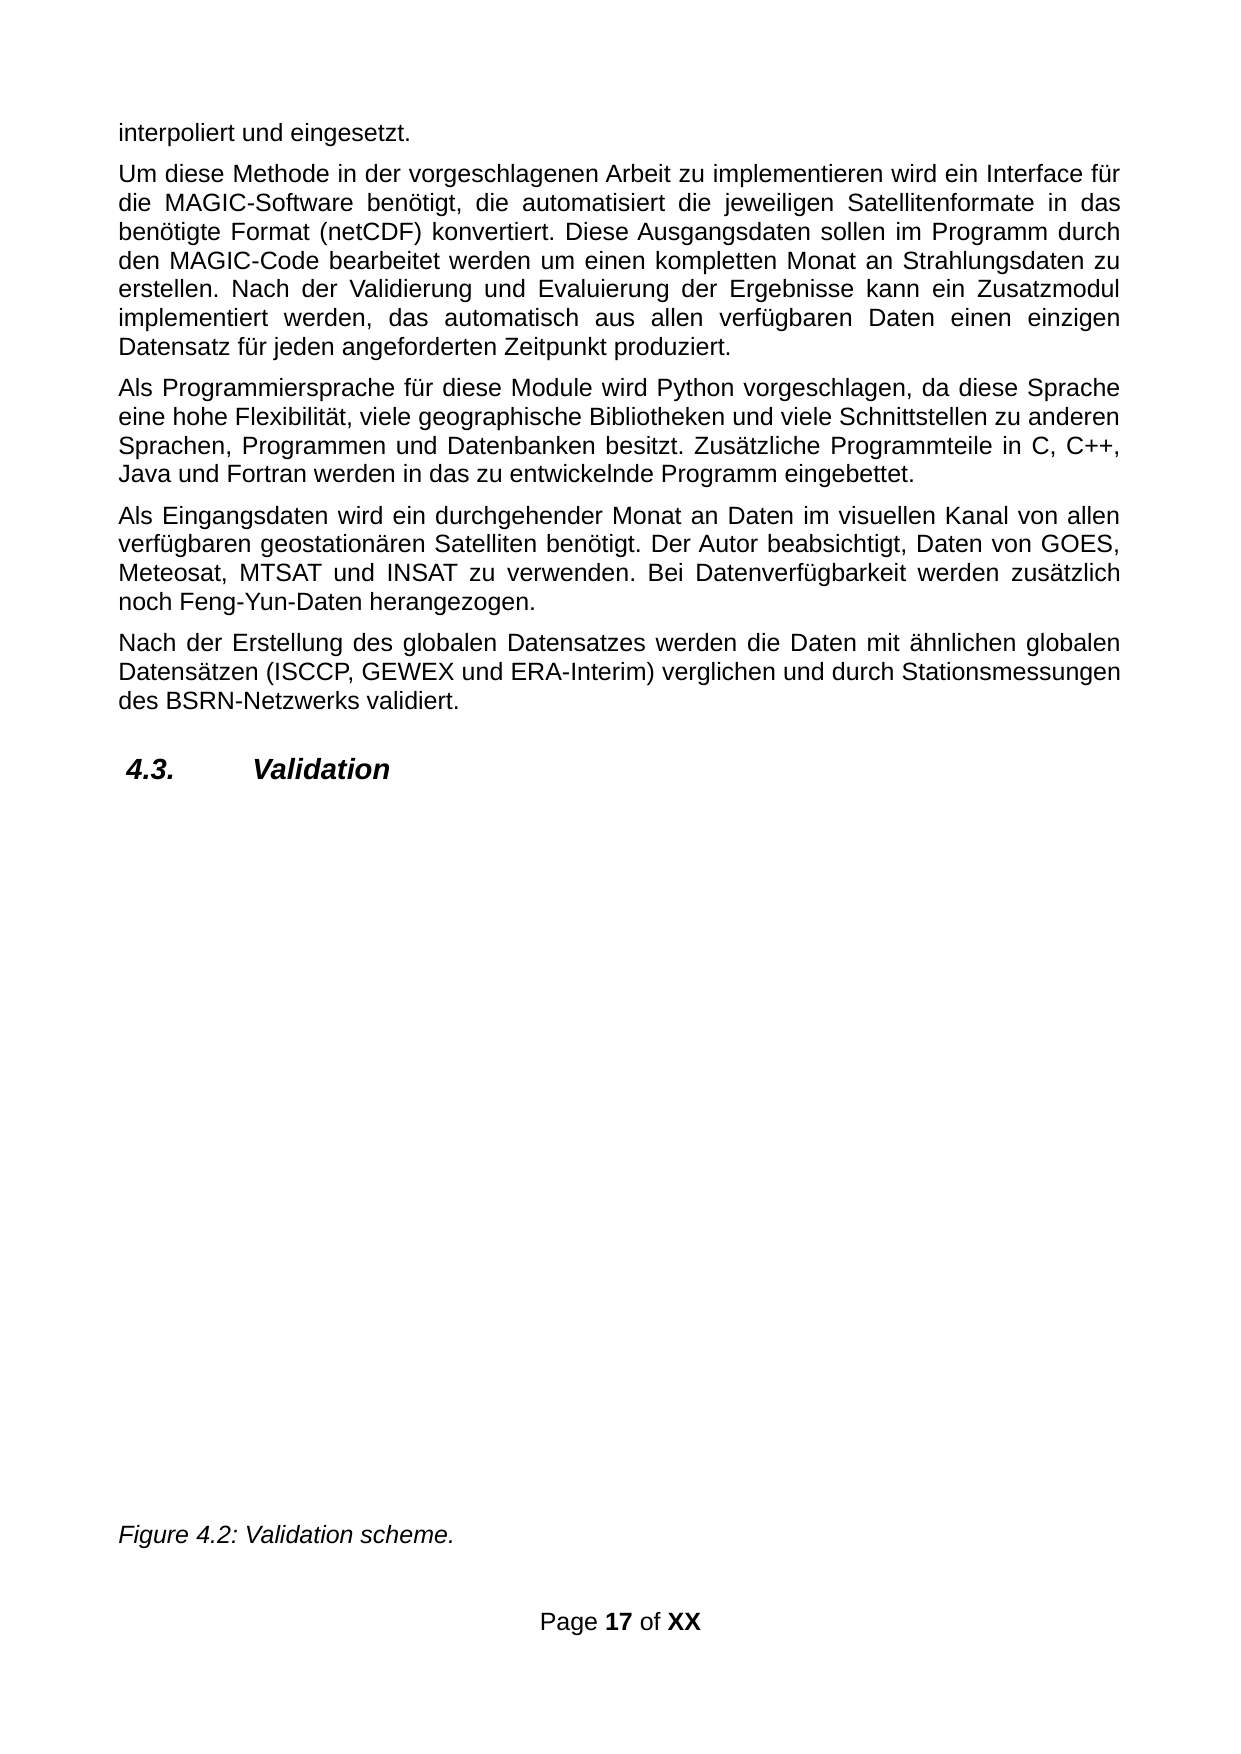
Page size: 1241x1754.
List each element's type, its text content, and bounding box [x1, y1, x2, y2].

text Um diese Methode in der vorgeschlagenen Arbeit zu implementieren wird ein Interface für die MAGIC‑Software benötigt, die automatisiert die jeweiligen Satellitenformate in das benötigte Format (netCDF) konvertiert. Diese Ausgangsdaten sollen im Programm durch den MAGIC‑Code bearbeitet werden um einen kompletten Monat an Strahlungsdaten zu erstellen. Nach der Validierung und Evaluierung der Ergebnisse kann ein Zusatzmodul implementiert werden, das automatisch aus allen verfügbaren Daten einen einzigen Datensatz für jeden angeforderten Zeitpunkt produziert. [118, 159, 1122, 361]
text Als Programmiersprache für diese Module wird Python vorgeschlagen, da diese Sprache eine hohe Flexibilität, viele geographische Bibliotheken und viele Schnittstellen zu anderen Sprachen, Programmen und Datenbanken besitzt. Zusätzliche Programmteile in C, C++, Java und Fortran werden in das zu entwickelnde Programm eingebettet. [118, 373, 1122, 488]
text interpoliert und eingesetzt. [118, 118, 1122, 147]
text Als Eingangsdaten wird ein durchgehender Monat an Daten im visuellen Kanal von allen verfügbaren geostationären Satelliten benötigt. Der Autor beabsichtigt, Daten von GOES, Meteosat, MTSAT und INSAT zu verwenden. Bei Datenverfügbarkeit werden zusätzlich noch Feng-Yun-Daten herangezogen. [118, 501, 1122, 616]
subtitle Validation [118, 752, 1122, 785]
text Figure 4.2: Validation scheme. [118, 810, 1122, 1549]
text Nach der Erstellung des globalen Datensatzes werden die Daten mit ähnlichen globalen Daten­sätzen (ISCCP, GEWEX und ERA-Interim) verglichen und durch Stationsmessungen des BSRN-Netzwerks validiert. [118, 628, 1122, 714]
